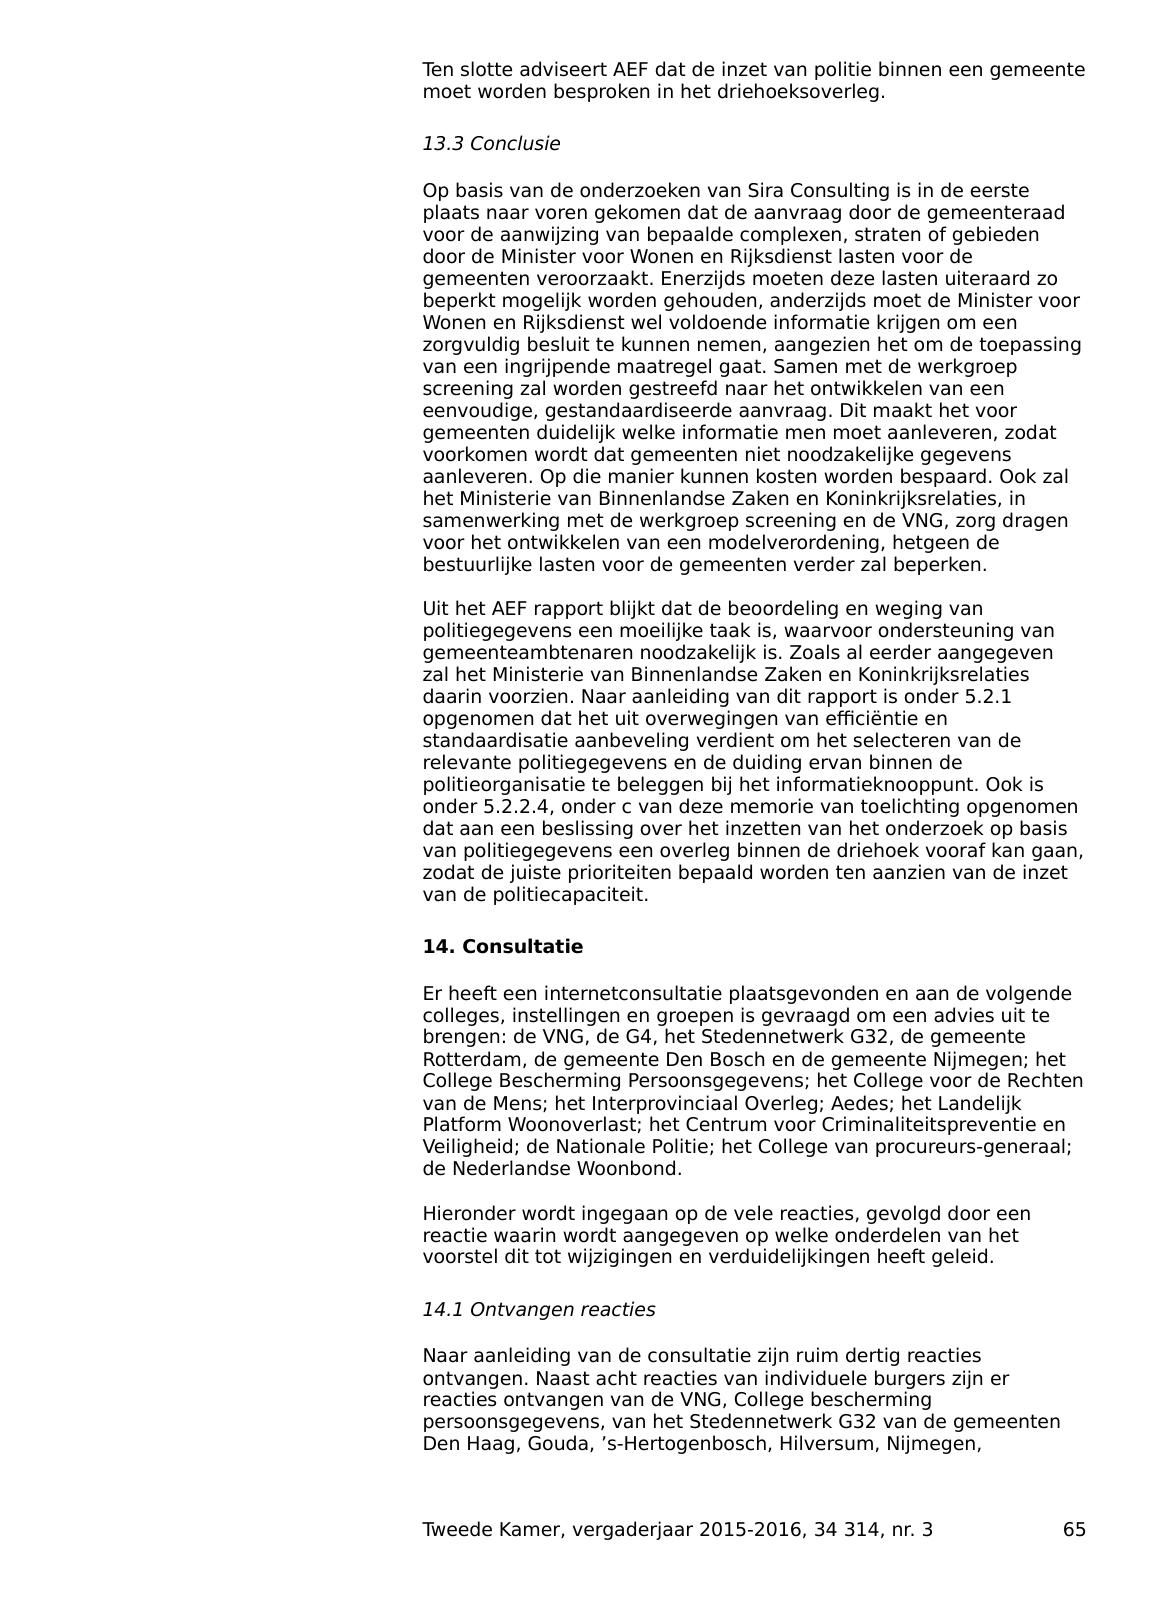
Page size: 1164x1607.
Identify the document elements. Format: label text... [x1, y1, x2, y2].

text Ten slotte adviseert AEF dat de inzet van politie binnen een gemeente moet worden besproken in het driehoeksoverleg. [422, 59, 1087, 103]
text Hieronder wordt ingegaan op de vele reacties, gevolgd door een reactie waarin wordt aangegeven op welke onderdelen van het voorstel dit tot wijzigingen en verduidelijkingen heeft geleid. [422, 1202, 1087, 1268]
subtitle 14. Consultatie [422, 936, 1087, 957]
text Uit het AEF rapport blijkt dat de beoordeling en weging van politiegegevens een moeilijke taak is, waarvoor ondersteuning van gemeenteambtenaren noodzakelijk is. Zoals al eerder aangegeven zal het Ministerie van Binnenlandse Zaken en Koninkrijksrelaties daarin voorzien. Naar aanleiding van dit rapport is onder 5.2.1 opgenomen dat het uit overwegingen van efficiëntie en standaardisatie aanbeveling verdient om het selecteren van de relevante politiegegevens en de duiding ervan binnen de politieorganisatie te beleggen bij het informatieknooppunt. Ook is onder 5.2.2.4, onder c van deze memorie van toelichting opgenomen dat aan een beslissing over het inzetten van het onderzoek op basis van politiegegevens een overleg binnen de driehoek vooraf kan gaan, zodat de juiste prioriteiten bepaald worden ten aanzien van de inzet van de politiecapaciteit. [422, 598, 1087, 906]
text Naar aanleiding van de consultatie zijn ruim dertig reacties ontvangen. Naast acht reacties van individuele burgers zijn er reacties ontvangen van de VNG, College bescherming persoonsgegevens, van het Stedennetwerk G32 van de gemeenten Den Haag, Gouda, ’s-Hertogenbosch, Hilversum, Nijmegen, [422, 1345, 1087, 1455]
text Er heeft een internetconsultatie plaatsgevonden en aan de volgende colleges, instellingen en groepen is gevraagd om een advies uit te brengen: de VNG, de G4, het Stedennetwerk G32, de gemeente Rotterdam, de gemeente Den Bosch en de gemeente Nijmegen; het College Bescherming Persoonsgegevens; het College voor de Rechten van de Mens; het Interprovinciaal Overleg; Aedes; het Landelijk Platform Woonoverlast; het Centrum voor Criminaliteitspreventie en Veiligheid; de Nationale Politie; het College van procureurs-generaal; de Nederlandse Woonbond. [422, 982, 1087, 1180]
text Op basis van de onderzoeken van Sira Consulting is in de eerste plaats naar voren gekomen dat de aanvraag door de gemeenteraad voor de aanwijzing van bepaalde complexen, straten of gebieden door de Minister voor Wonen en Rijksdienst lasten voor de gemeenten veroorzaakt. Enerzijds moeten deze lasten uiteraard zo beperkt mogelijk worden gehouden, anderzijds moet de Minister voor Wonen en Rijksdienst wel voldoende informatie krijgen om een zorgvuldig besluit te kunnen nemen, aangezien het om de toepassing van een ingrijpende maatregel gaat. Samen met de werkgroep screening zal worden gestreefd naar het ontwikkelen van een eenvoudige, gestandaardiseerde aanvraag. Dit maakt het voor gemeenten duidelijk welke informatie men moet aanleveren, zodat voorkomen wordt dat gemeenten niet noodzakelijke gegevens aanleveren. Op die manier kunnen kosten worden bespaard. Ook zal het Ministerie van Binnenlandse Zaken en Koninkrijksrelaties, in samenwerking met de werkgroep screening en de VNG, zorg dragen voor het ontwikkelen van een modelverordening, hetgeen de bestuurlijke lasten voor de gemeenten verder zal beperken. [422, 180, 1087, 576]
subtitle 14.1 Ontvangen reacties [422, 1298, 1087, 1320]
subtitle 13.3 Conclusie [422, 133, 1087, 155]
